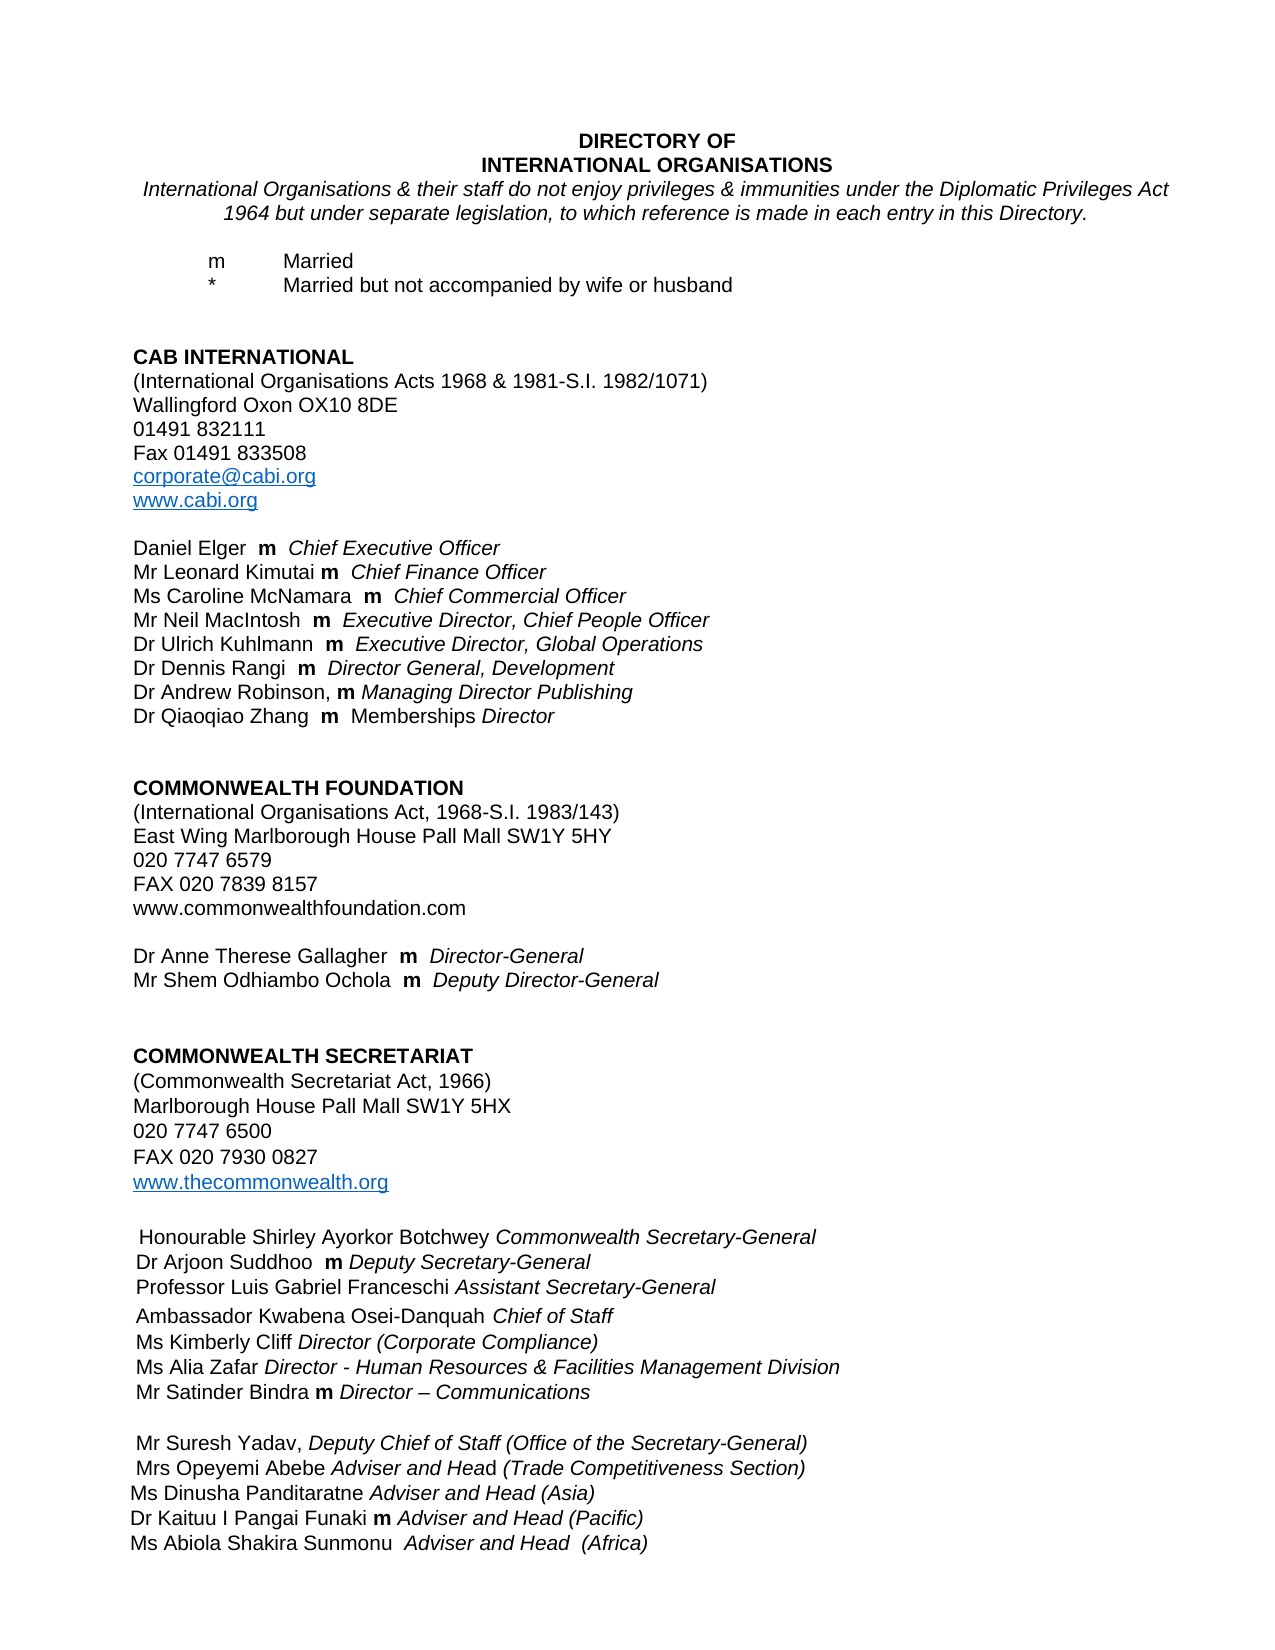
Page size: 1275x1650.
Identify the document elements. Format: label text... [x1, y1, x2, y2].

text Dr Anne Therese Gallagher m Director-General [133, 943, 1181, 967]
text (International Organisations Acts 1968 & 1981-S.I. 1982/1071) [133, 368, 1181, 392]
text CAB INTERNATIONAL [133, 344, 1181, 368]
text Wallingford Oxon OX10 8DE [133, 392, 1181, 416]
text Daniel Elger m Chief Executive Officer [133, 536, 1181, 560]
text Fax 01491 833508 [133, 440, 1181, 464]
text East Wing Marlborough House Pall Mall SW1Y 5HY [133, 824, 1181, 848]
text Marlborough House Pall Mall SW1Y 5HX [133, 1094, 1181, 1118]
text INTERNATIONAL ORGANISATIONS [133, 153, 1181, 177]
text m Married [133, 249, 1181, 273]
text www.cabi.org [133, 488, 1181, 512]
text Dr Arjoon Suddhoo m Deputy Secretary-General [130, 1250, 1184, 1274]
text FAX 020 7930 0827 [133, 1144, 1181, 1168]
text Honourable Shirley Ayorkor Botchwey Commonwealth Secretary-General [133, 1225, 1181, 1249]
text Dr Dennis Rangi m Director General, Development [133, 656, 1181, 680]
text 01491 832111 [133, 416, 1181, 440]
text COMMONWEALTH SECRETARIAT [133, 1044, 1181, 1068]
text Dr Qiaoqiao Zhang m Memberships Director [133, 704, 1181, 728]
text Dr Kaituu I Pangai Funaki m Adviser and Head (Pacific) Ms Abiola Shakira Sunmonu Adviser and Head (Africa) [130, 1506, 1184, 1555]
text 020 7747 6500 [133, 1119, 1181, 1143]
text (Commonwealth Secretariat Act, 1966) [133, 1069, 1181, 1093]
text www.commonwealthfoundation.com [133, 896, 1181, 919]
text (International Organisations Act, 1968-S.I. 1983/143) [133, 800, 1181, 824]
text 020 7747 6579 [133, 848, 1181, 872]
text COMMONWEALTH FOUNDATION [133, 776, 1181, 800]
text International Organisations & their staff do not enjoy privileges & immunities under the Diplomatic Privileges Act 1964 but under separate legislation, to which reference is made in each entry in this Directory. [133, 177, 1181, 225]
text Ambassador Kwabena Osei-Danquah Chief of Staff Ms Kimberly Cliff Director (Corporate Compliance) Ms Alia Zafar Director - Human Resources & Facilities Management Division [130, 1300, 1184, 1379]
text Mr Satinder Bindra m Director – Communications Mr Suresh Yadav, Deputy Chief of Staff (Office of the Secretary-General) Mrs Opeyemi Abebe Adviser and Head (Trade Competitiveness Section) Ms Dinusha Panditaratne Adviser and Head (Asia) [130, 1380, 1184, 1504]
text Professor Luis Gabriel Franceschi Assistant Secretary-General [130, 1275, 1184, 1299]
text FAX 020 7839 8157 [133, 872, 1181, 896]
text Mr Shem Odhiambo Ochola m Deputy Director-General [133, 967, 1181, 991]
text * Married but not accompanied by wife or husband [133, 273, 1181, 297]
text corporate@cabi.org [133, 464, 1181, 488]
text DIRECTORY OF [133, 129, 1181, 153]
text www.thecommonwealth.org [133, 1169, 1181, 1193]
text Dr Andrew Robinson, m Managing Director Publishing [133, 680, 1181, 704]
text Ms Caroline McNamara m Chief Commercial Officer [133, 584, 1181, 608]
text Mr Leonard Kimutai m Chief Finance Officer [133, 560, 1181, 584]
text Mr Neil MacIntosh m Executive Director, Chief People Officer Dr Ulrich Kuhlmann m Executive Director, Global Operations [133, 608, 1181, 656]
